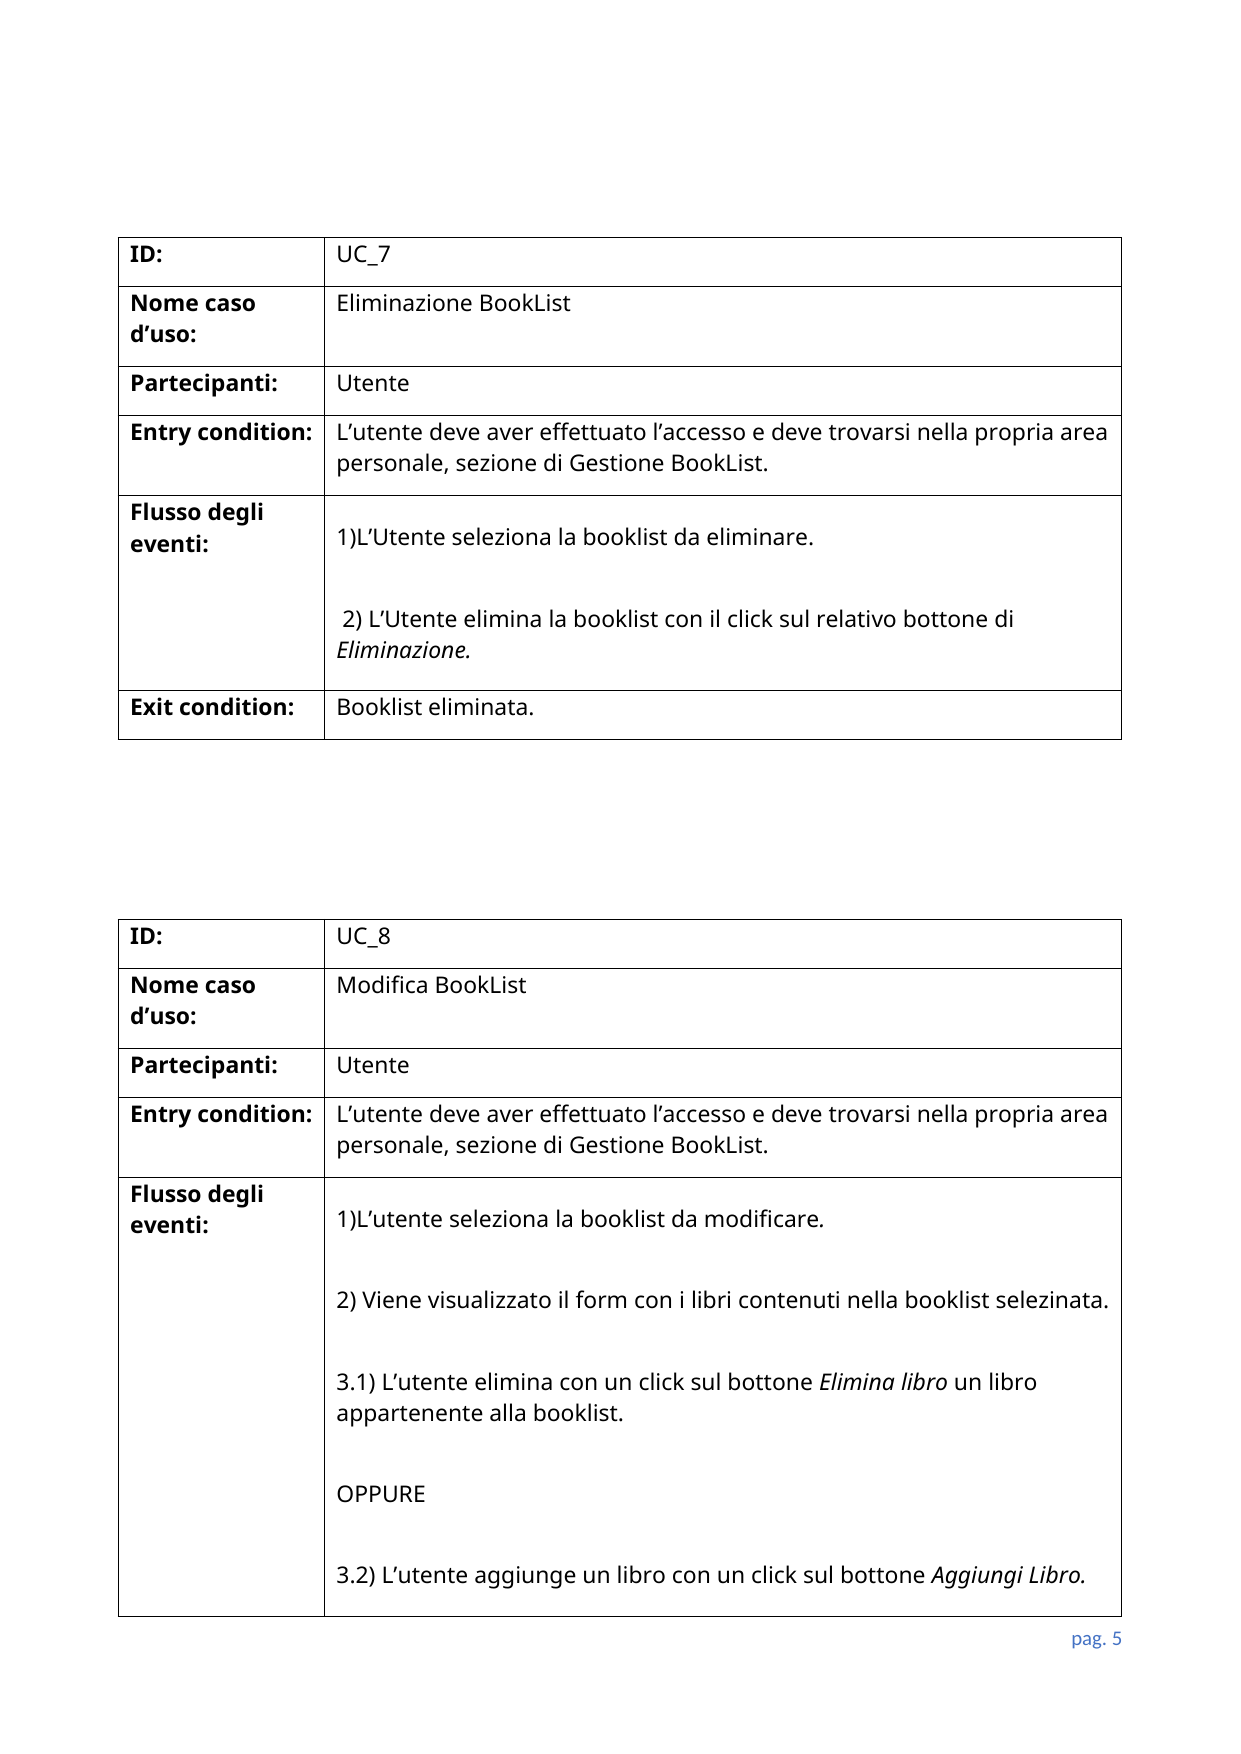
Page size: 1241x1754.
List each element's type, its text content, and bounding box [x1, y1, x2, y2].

table_cell Exit condition: [119, 691, 324, 739]
table_header UC_8 [325, 920, 1121, 968]
table_cell L’utente deve aver effettuato l’accesso e deve trovarsi nella propria area personale, sezione di Gestione BookList. [325, 416, 1121, 495]
table_cell Utente [325, 1049, 1121, 1097]
table_cell Nome caso d’uso: [119, 287, 324, 366]
table_cell Flusso degli eventi: [119, 1178, 324, 1616]
table_cell Flusso degli eventi: [119, 496, 324, 690]
table_header ID: [119, 238, 324, 286]
table_cell Partecipanti: [119, 367, 324, 415]
table_cell Utente [325, 367, 1121, 415]
table_cell Eliminazione BookList [325, 287, 1121, 366]
table_cell L’utente deve aver effettuato l’accesso e deve trovarsi nella propria area personale, sezione di Gestione BookList. [325, 1098, 1121, 1177]
table_cell Entry condition: [119, 416, 324, 495]
table_cell Partecipanti: [119, 1049, 324, 1097]
table_cell Modifica BookList [325, 969, 1121, 1048]
table_header UC_7 [325, 238, 1121, 286]
table_header ID: [119, 920, 324, 968]
table_cell Entry condition: [119, 1098, 324, 1177]
table_cell 1)L’Utente seleziona la booklist da eliminare. 2) L’Utente elimina la booklist con il click sul relativo bottone di Eliminazione. [325, 496, 1121, 690]
table_cell 1)L’utente seleziona la booklist da modificare. 2) Viene visualizzato il form con i libri contenuti nella booklist selezinata. 3.1) L’utente elimina con un click sul bottone Elimina libro un libro appartenente alla booklist. OPPURE 3.2) L’utente aggiunge un libro con un click sul bottone Aggiungi Libro. [325, 1178, 1121, 1616]
table_cell Nome caso d’uso: [119, 969, 324, 1048]
table_cell Booklist eliminata. [325, 691, 1121, 739]
